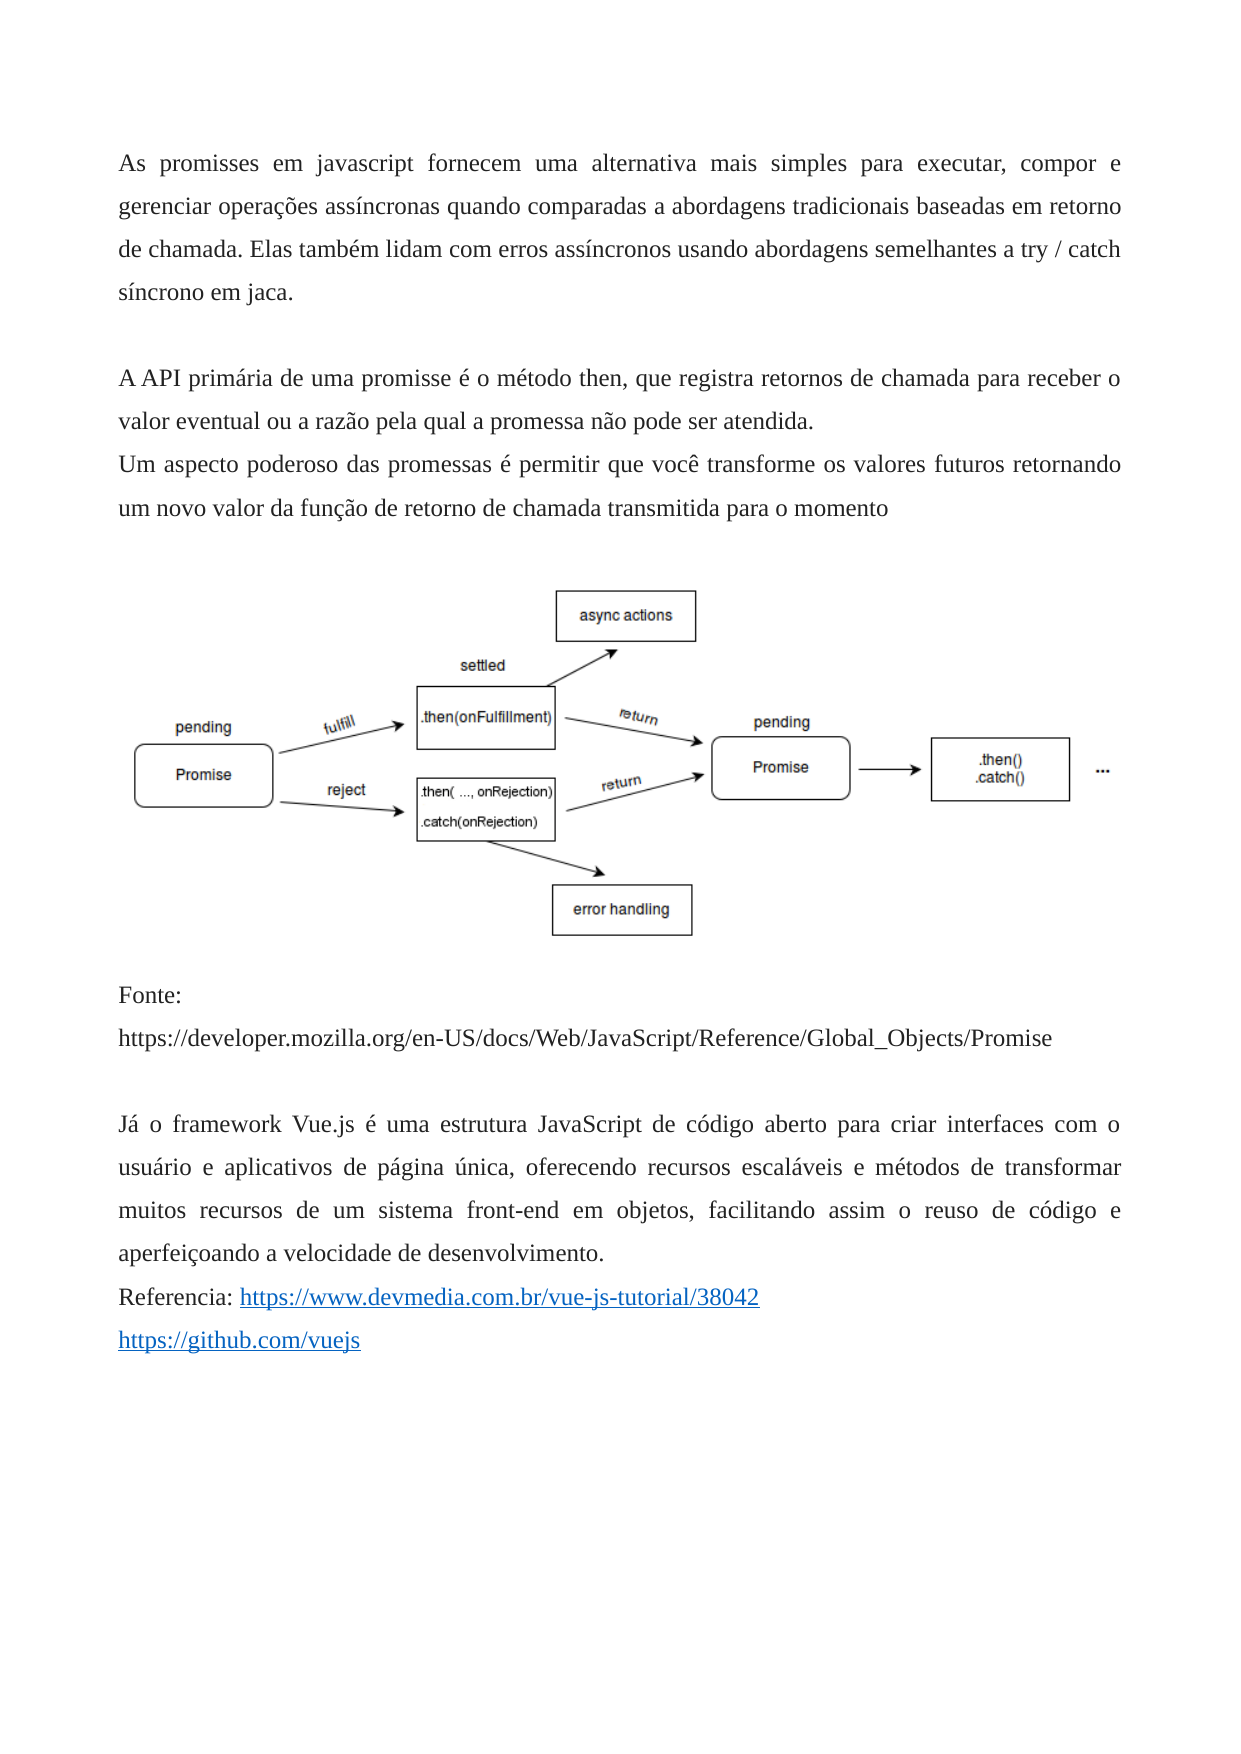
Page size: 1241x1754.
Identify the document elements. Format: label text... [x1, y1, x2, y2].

picture [118, 578, 1123, 951]
text Já o framework Vue.js é uma estrutura JavaScript de código aberto para criar interfaces com o usuário e aplicativos de página única, oferecendo recursos escaláveis e métodos de transformar muitos recursos de um sistema front-end em objetos, facilitando assim o reuso de código e aperfeiçoando a velocidade de desenvolvimento. [118, 1109, 1122, 1267]
text A API primária de uma promisse é o método then, que registra retornos de chamada para receber o valor eventual ou a razão pela qual a promessa não pode ser atendida. [118, 363, 1122, 435]
text Referencia: https://www.devmedia.com.br/vue-js-tutorial/38042 [118, 1282, 1122, 1310]
text https://developer.mozilla.org/en-US/docs/Web/JavaScript/Reference/Global_Objects/Promise [118, 1023, 1122, 1052]
text Fonte: [118, 951, 1122, 1008]
text Um aspecto poderoso das promessas é permitir que você transforme os valores futuros retornando um novo valor da função de retorno de chamada transmitida para o momento [118, 449, 1122, 521]
text https://github.com/vuejs [118, 1325, 1122, 1353]
text As promisses em javascript fornecem uma alternativa mais simples para executar, compor e gerenciar operações assíncronas quando comparadas a abordagens tradicionais baseadas em retorno de chamada. Elas também lidam com erros assíncronos usando abordagens semelhantes a try / catch síncrono em jaca. [118, 148, 1122, 306]
